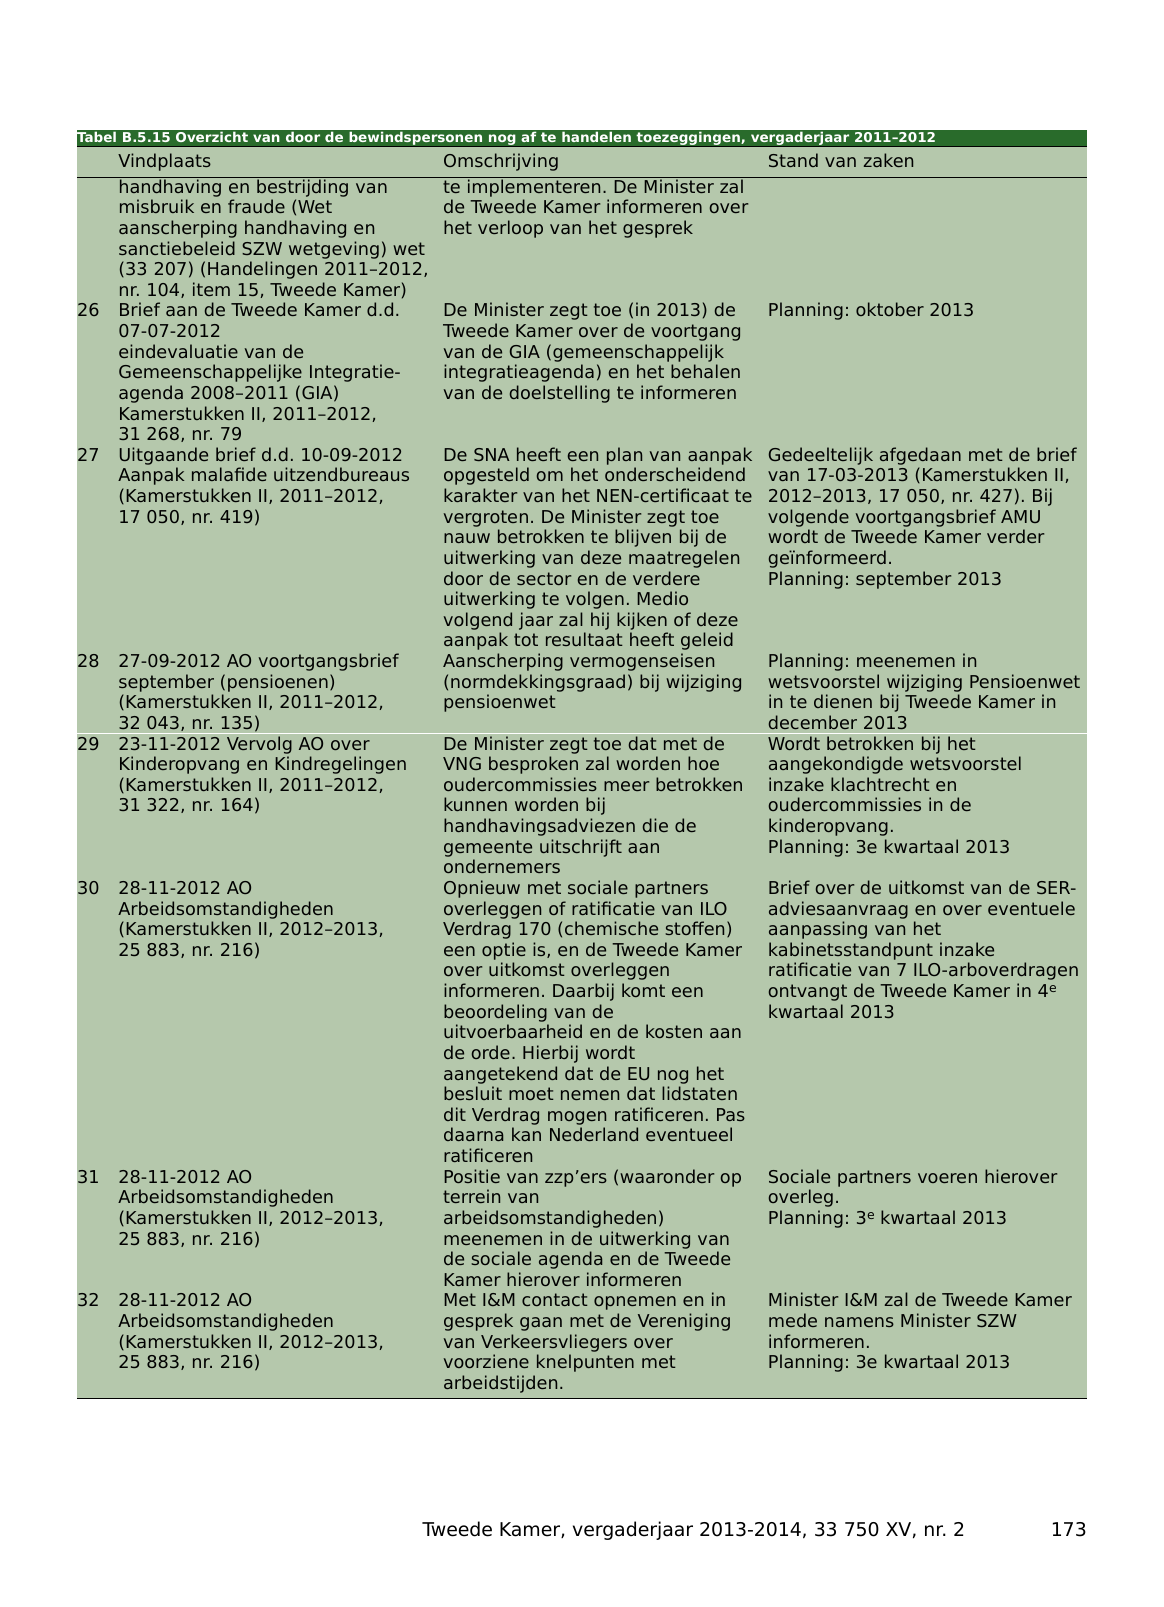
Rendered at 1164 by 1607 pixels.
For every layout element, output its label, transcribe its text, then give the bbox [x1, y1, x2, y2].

table_cell Aanscherping vermogenseisen (normdekkingsgraad) bij wijziging pensioenwet [437, 651, 762, 733]
table_cell 31 [77, 1167, 112, 1290]
table_cell Planning: meenemen in wetsvoorstel wijziging Pensioenwet in te dienen bij Tweede Kamer in december 2013 [762, 651, 1087, 733]
table_cell handhaving en bestrijding van misbruik en fraude (Wet aanscherping handhaving en sanctiebeleid SZW wetgeving) wet (33 207) (Handelingen 2011–2012, nr. 104, item 15, Tweede Kamer) [112, 178, 437, 300]
table_cell Planning: oktober 2013 [762, 300, 1087, 445]
table_cell 27 [77, 445, 112, 651]
table_cell [77, 178, 112, 300]
table_cell 28 [77, 651, 112, 733]
table_cell De Minister zegt toe (in 2013) de Tweede Kamer over de voortgang van de GIA (gemeenschappelijk integratieagenda) en het behalen van de doelstelling te informeren [437, 300, 762, 445]
table_cell 32 [77, 1290, 112, 1398]
table_cell Met I&M contact opnemen en in gesprek gaan met de Vereniging van Verkeersvliegers over voorziene knelpunten met arbeidstijden. [437, 1290, 762, 1398]
table_cell 28-11-2012 AO Arbeidsomstandigheden (Kamerstukken II, 2012–2013, 25 883, nr. 216) [112, 1290, 437, 1398]
table_cell Omschrijving [437, 147, 762, 177]
table_cell 30 [77, 878, 112, 1167]
table_cell [77, 147, 112, 177]
table_cell Wordt betrokken bij het aangekondigde wetsvoorstel inzake klachtrecht en oudercommissies in de kinderopvang. Planning: 3e kwartaal 2013 [762, 734, 1087, 878]
table_cell De SNA heeft een plan van aanpak opgesteld om het onderscheidend karakter van het NEN-certificaat te vergroten. De Minister zegt toe nauw betrokken te blijven bij de uitwerking van deze maatregelen door de sector en de verdere uitwerking te volgen. Medio volgend jaar zal hij kijken of deze aanpak tot resultaat heeft geleid [437, 445, 762, 651]
table_cell Positie van zzp’ers (waaronder op terrein van arbeidsomstandigheden) meenemen in de uitwerking van de sociale agenda en de Tweede Kamer hierover informeren [437, 1167, 762, 1290]
table_cell Brief aan de Tweede Kamer d.d. 07-07-2012 eindevaluatie van de Gemeenschappelijke Integratie-agenda 2008–2011 (GIA) Kamerstukken II, 2011–2012, 31 268, nr. 79 [112, 300, 437, 445]
table_cell Opnieuw met sociale partners overleggen of ratificatie van ILO Verdrag 170 (chemische stoffen) een optie is, en de Tweede Kamer over uitkomst overleggen informeren. Daarbij komt een beoordeling van de uitvoerbaarheid en de kosten aan de orde. Hierbij wordt aangetekend dat de EU nog het besluit moet nemen dat lidstaten dit Verdrag mogen ratificeren. Pas daarna kan Nederland eventueel ratificeren [437, 878, 762, 1167]
table_cell 23-11-2012 Vervolg AO over Kinderopvang en Kindregelingen (Kamerstukken II, 2011–2012, 31 322, nr. 164) [112, 734, 437, 878]
table_cell Uitgaande brief d.d. 10-09-2012 Aanpak malafide uitzendbureaus (Kamerstukken II, 2011–2012, 17 050, nr. 419) [112, 445, 437, 651]
table_cell 28-11-2012 AO Arbeidsomstandigheden (Kamerstukken II, 2012–2013, 25 883, nr. 216) [112, 878, 437, 1167]
table_cell te implementeren. De Minister zal de Tweede Kamer informeren over het verloop van het gesprek [437, 178, 762, 300]
table_cell Sociale partners voeren hierover overleg. Planning: 3e kwartaal 2013 [762, 1167, 1087, 1290]
table_cell 29 [77, 734, 112, 878]
table_cell 26 [77, 300, 112, 445]
table_cell Gedeeltelijk afgedaan met de brief van 17-03-2013 (Kamerstukken II, 2012–2013, 17 050, nr. 427). Bij volgende voortgangsbrief AMU wordt de Tweede Kamer verder geïnformeerd. Planning: september 2013 [762, 445, 1087, 651]
table_cell 27-09-2012 AO voortgangsbrief september (pensioenen) (Kamerstukken II, 2011–2012, 32 043, nr. 135) [112, 651, 437, 733]
table_cell Stand van zaken [762, 147, 1087, 177]
table_cell Minister I&M zal de Tweede Kamer mede namens Minister SZW informeren. Planning: 3e kwartaal 2013 [762, 1290, 1087, 1398]
table_cell [762, 178, 1087, 300]
table_header Tabel B.5.15 Overzicht van door de bewindspersonen nog af te handelen toezeggingen, vergaderjaar 2011–2012 [77, 130, 1087, 146]
table_cell 28-11-2012 AO Arbeidsomstandigheden (Kamerstukken II, 2012–2013, 25 883, nr. 216) [112, 1167, 437, 1290]
table_cell Brief over de uitkomst van de SER-adviesaanvraag en over eventuele aanpassing van het kabinetsstandpunt inzake ratificatie van 7 ILO-arboverdragen ontvangt de Tweede Kamer in 4e kwartaal 2013 [762, 878, 1087, 1167]
table_cell De Minister zegt toe dat met de VNG besproken zal worden hoe oudercommissies meer betrokken kunnen worden bij handhavingsadviezen die de gemeente uitschrijft aan ondernemers [437, 734, 762, 878]
table_cell Vindplaats [112, 147, 437, 177]
